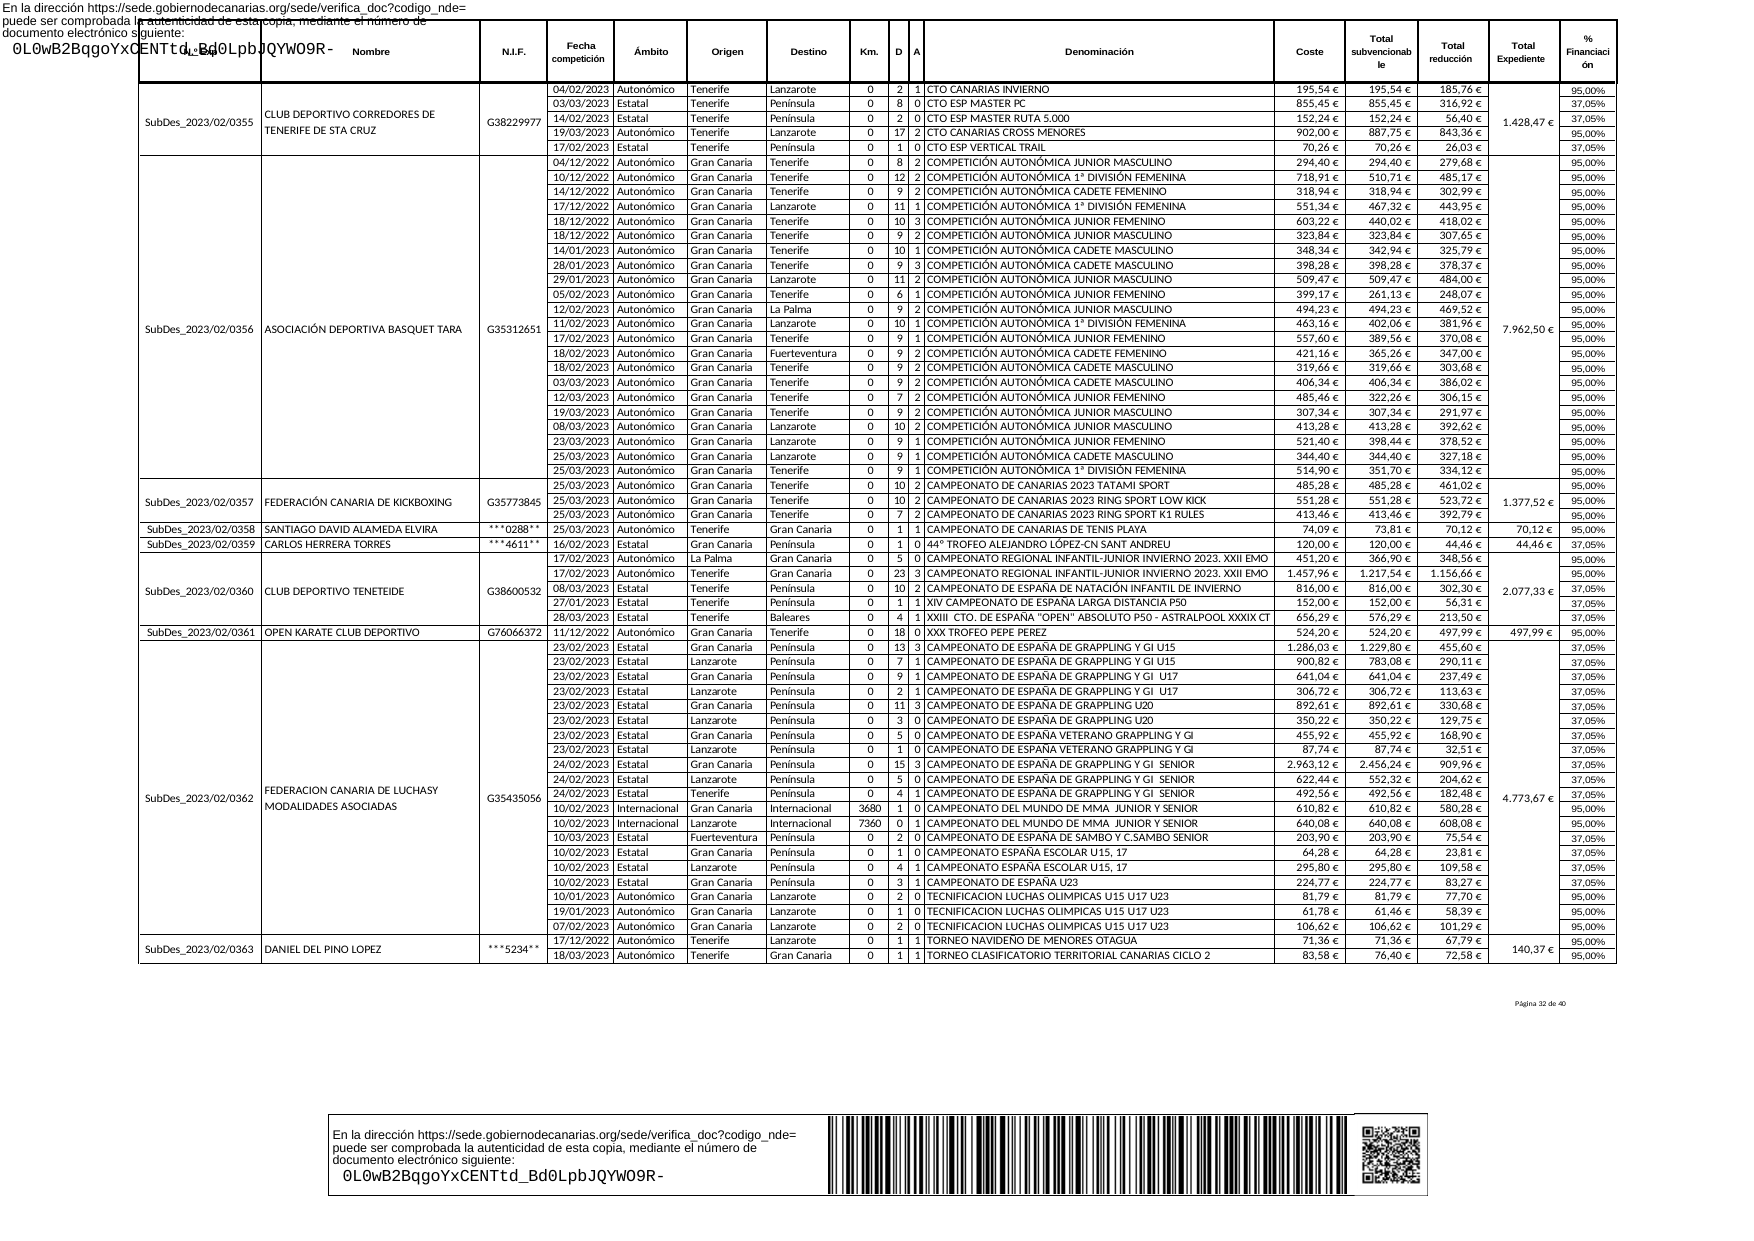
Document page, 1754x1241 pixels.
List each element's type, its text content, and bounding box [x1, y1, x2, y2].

table_cell 1 [909, 788, 924, 801]
table_cell 1 [909, 861, 924, 875]
table_cell 1.377,52 € [1489, 479, 1559, 522]
table_cell 10/02/2023 [548, 876, 613, 889]
table_cell SubDes_2023/02/0357 [139, 478, 261, 522]
table_cell 1 [889, 597, 908, 610]
table_cell Península [767, 700, 849, 713]
table_cell CTO ESP MASTER RUTA 5.000 [925, 112, 1274, 126]
table_cell 195,54 € [1275, 84, 1345, 96]
table_cell 95,00% [1560, 346, 1616, 361]
table_cell 1 [909, 611, 924, 625]
table_cell 3680 [850, 802, 888, 816]
table_cell 0 [850, 171, 888, 184]
table_cell 322,26 € [1346, 391, 1417, 405]
table_cell Tenerife [767, 215, 849, 228]
table_cell 83,58 € [1275, 949, 1345, 963]
table_cell CAMPEONATO DE ESPAÑA VETERANO GRAPPLING Y GI [925, 729, 1274, 742]
table_cell Gran Canaria [688, 479, 766, 493]
table_cell 1 [909, 876, 924, 889]
table_cell 295,80 € [1275, 861, 1345, 875]
table_cell 523,72 € [1418, 494, 1488, 507]
table_cell Lanzarote [688, 714, 766, 728]
table_cell 1 [909, 817, 924, 831]
table_cell 378,52 € [1418, 435, 1488, 449]
table_cell 1 [909, 685, 924, 698]
table_cell 2 [909, 127, 924, 140]
table_cell 261,13 € [1346, 288, 1417, 302]
table_cell 12 [889, 171, 908, 184]
table_cell 95,00% [1560, 405, 1616, 419]
table_cell COMPETICIÓN AUTONÓMICA JUNIOR FEMENINO [925, 435, 1274, 449]
table_header D [890, 21, 908, 81]
table_cell 3 [909, 758, 924, 772]
table_cell Estatal [614, 714, 687, 728]
table_cell Autonómico [614, 567, 687, 581]
table_cell 2 [909, 582, 924, 596]
table_cell 95,00% [1560, 184, 1616, 199]
table_cell 120,00 € [1275, 538, 1345, 552]
table_cell 0 [909, 773, 924, 787]
table_cell 11 [889, 274, 908, 287]
table_cell 640,08 € [1275, 817, 1345, 831]
table_cell XXIII CTO. DE ESPAÑA "OPEN" ABSOLUTO P50 - ASTRALPOOL XXXIX CT [925, 611, 1274, 625]
table_cell 25/03/2023 [548, 494, 613, 507]
table_cell Península [767, 876, 849, 889]
table_header Total subvencionab le [1346, 21, 1417, 81]
table_cell 9 [889, 259, 908, 272]
table_cell 18/03/2023 [548, 949, 613, 963]
table_cell 2 [909, 494, 924, 507]
table_cell 3 [909, 259, 924, 272]
table_cell Gran Canaria [688, 465, 766, 478]
table_cell CAMPEONATO DE CANARIAS 2023 TATAMI SPORT [925, 479, 1274, 493]
table_cell 23,81 € [1418, 846, 1488, 860]
table_cell 389,56 € [1346, 332, 1417, 346]
table_cell Lanzarote [767, 420, 849, 434]
table_cell 3 [909, 567, 924, 581]
table_header Origen [688, 21, 766, 81]
table_cell Autonómico [614, 465, 687, 478]
table_cell 95,00% [1560, 258, 1616, 272]
table_cell Estatal [614, 582, 687, 596]
table_cell Península [767, 729, 849, 742]
table_cell 1 [889, 846, 908, 860]
table_cell 37,05% [1560, 684, 1616, 698]
table_cell 95,00% [1560, 419, 1616, 434]
table_cell FEDERACIÓN CANARIA DE KICKBOXING [262, 479, 479, 522]
table_cell 64,28 € [1275, 846, 1345, 860]
table_cell COMPETICIÓN AUTONÓMICA JUNIOR FEMENINO [925, 215, 1274, 228]
table_cell 95,00% [1560, 552, 1616, 566]
table_cell Estatal [614, 670, 687, 684]
table_cell SubDes_2023/02/0360 [139, 552, 261, 625]
table_cell Península [767, 141, 849, 155]
table_cell Gran Canaria [688, 244, 766, 258]
table_cell 23/02/2023 [548, 641, 613, 654]
table_cell 152,00 € [1275, 597, 1345, 610]
table_cell 37,05% [1560, 111, 1616, 126]
table_cell Tenerife [767, 185, 849, 199]
table_header Ámbito [615, 21, 686, 81]
table_cell 0 [850, 509, 888, 522]
table_cell 95,00% [1560, 229, 1616, 243]
table_cell 0 [850, 479, 888, 493]
table_cell 1 [909, 435, 924, 449]
table_cell Autonómico [614, 259, 687, 272]
table_cell 14/02/2023 [548, 112, 613, 126]
table_cell TECNIFICACION LUCHAS OLIMPICAS U15 U17 U23 [925, 920, 1274, 933]
table_cell Gran Canaria [688, 758, 766, 772]
table_cell CTO CANARIAS CROSS MENORES [925, 127, 1274, 140]
table_cell 95,00% [1560, 243, 1616, 258]
table_cell 37,05% [1560, 654, 1616, 669]
table_cell Gran Canaria [688, 200, 766, 214]
table_cell CAMPEONATO DE ESPAÑA DE GRAPPLING Y GI SENIOR [925, 773, 1274, 787]
table_cell 509,47 € [1346, 274, 1417, 287]
table_cell 294,40 € [1275, 156, 1345, 170]
table_cell 306,72 € [1346, 685, 1417, 698]
table_cell 0 [850, 861, 888, 875]
table_cell 95,00% [1560, 934, 1616, 948]
table_cell 61,46 € [1346, 905, 1417, 919]
table_cell Tenerife [688, 935, 766, 948]
table_cell 1.286,03 € [1275, 641, 1345, 654]
table_cell Península [767, 655, 849, 669]
table_cell Tenerife [688, 127, 766, 140]
table_cell COMPETICIÓN AUTONÓMICA CADETE MASCULINO [925, 450, 1274, 463]
table_cell Gran Canaria [688, 318, 766, 331]
table_cell 909,96 € [1418, 758, 1488, 772]
table_cell 37,05% [1560, 743, 1616, 757]
table_cell 95,00% [1560, 889, 1616, 904]
table_cell 2 [909, 185, 924, 199]
table_cell Lanzarote [688, 773, 766, 787]
table_cell Gran Canaria [688, 156, 766, 170]
table_cell COMPETICIÓN AUTONÓMICA CADETE MASCULINO [925, 244, 1274, 258]
table_cell COMPETICIÓN AUTONÓMICA CADETE MASCULINO [925, 259, 1274, 272]
table_cell 152,24 € [1346, 112, 1417, 126]
table_cell 25/03/2023 [548, 509, 613, 522]
table_cell 18/02/2023 [548, 347, 613, 361]
table_cell CARLOS HERRERA TORRES [262, 538, 479, 552]
table_cell CLUB DEPORTIVO TENETEIDE [262, 553, 479, 625]
table_header N.º Exp [140, 21, 260, 81]
table_cell CAMPEONATO DE ESPAÑA U23 [925, 876, 1274, 889]
table_cell Estatal [614, 655, 687, 669]
table_cell 10 [889, 318, 908, 331]
table_header Destino [768, 21, 849, 81]
table_cell SubDes_2023/02/0358 [139, 522, 261, 537]
table_cell 413,46 € [1275, 509, 1345, 522]
table_cell 524,20 € [1346, 626, 1417, 640]
table_cell Autonómico [614, 920, 687, 933]
table_cell 10/01/2023 [548, 890, 613, 904]
table_cell 95,00% [1560, 199, 1616, 214]
table_cell 0 [850, 949, 888, 963]
table_cell 10 [889, 215, 908, 228]
table_cell 392,62 € [1418, 420, 1488, 434]
table_cell 580,28 € [1418, 802, 1488, 816]
table_cell SubDes_2023/02/0359 [139, 537, 261, 552]
table_cell 77,70 € [1418, 890, 1488, 904]
table_cell 398,44 € [1346, 435, 1417, 449]
table_cell Tenerife [767, 288, 849, 302]
table_cell 14/01/2023 [548, 244, 613, 258]
table_cell 0 [850, 97, 888, 111]
table_cell 494,23 € [1346, 303, 1417, 317]
table_cell Baleares [767, 611, 849, 625]
table_cell ***5234** [480, 935, 547, 963]
table_cell Autonómico [614, 215, 687, 228]
table_cell CAMPEONATO DE ESPAÑA DE NATACIÓN INFANTIL DE INVIERNO [925, 582, 1274, 596]
table_cell SubDes_2023/02/0356 [139, 155, 261, 478]
table_cell 95,00% [1560, 625, 1616, 640]
table_cell Autonómico [614, 171, 687, 184]
table_cell 610,82 € [1346, 802, 1417, 816]
table_cell 248,07 € [1418, 288, 1488, 302]
table_cell 11/12/2022 [548, 626, 613, 640]
table_cell CAMPEONATO DE ESPAÑA DE GRAPPLING U20 [925, 700, 1274, 713]
table_cell 0 [850, 890, 888, 904]
table_cell 5 [889, 553, 908, 566]
table_cell 494,23 € [1275, 303, 1345, 317]
table_cell Autonómico [614, 318, 687, 331]
table_cell 334,12 € [1418, 465, 1488, 478]
table_cell 4.773,67 € [1489, 641, 1559, 933]
table_cell Gran Canaria [688, 347, 766, 361]
table_cell Estatal [614, 611, 687, 625]
table_cell Lanzarote [688, 744, 766, 757]
table_cell 95,00% [1560, 816, 1616, 831]
table_cell XIV CAMPEONATO DE ESPAÑA LARGA DISTANCIA P50 [925, 597, 1274, 610]
table_cell Península [767, 112, 849, 126]
table_cell 106,62 € [1346, 920, 1417, 933]
table_cell 9 [889, 362, 908, 375]
table_cell OPEN KARATE CLUB DEPORTIVO [262, 626, 479, 640]
table_cell CAMPEONATO DEL MUNDO DE MMA JUNIOR Y SENIOR [925, 802, 1274, 816]
table_cell 7 [889, 509, 908, 522]
table_cell 0 [850, 127, 888, 140]
table_cell CTO CANARIAS INVIERNO [925, 84, 1274, 96]
table_cell 25/03/2023 [548, 479, 613, 493]
table_cell 24/02/2023 [548, 773, 613, 787]
table_cell 399,17 € [1275, 288, 1345, 302]
table_cell 455,60 € [1418, 641, 1488, 654]
table_cell Autonómico [614, 200, 687, 214]
table_cell 213,50 € [1418, 611, 1488, 625]
table_cell 32,51 € [1418, 744, 1488, 757]
table_cell 0 [850, 259, 888, 272]
table_cell 0 [850, 303, 888, 317]
table_cell 492,56 € [1346, 788, 1417, 801]
table_cell Lanzarote [767, 435, 849, 449]
table_cell CAMPEONATO DE ESPAÑA DE GRAPPLING Y GI U17 [925, 685, 1274, 698]
table_cell 140,37 € [1489, 935, 1559, 963]
table_cell 95,00% [1560, 390, 1616, 405]
table_cell 1 [909, 288, 924, 302]
table_cell 37,05% [1560, 96, 1616, 111]
table_cell 551,34 € [1275, 200, 1345, 214]
table_cell 0 [850, 582, 888, 596]
table_cell CTO ESP VERTICAL TRAIL [925, 141, 1274, 155]
table_cell 17/12/2022 [548, 200, 613, 214]
table_cell CAMPEONATO DE ESPAÑA DE GRAPPLING U20 [925, 714, 1274, 728]
table_cell 1.156,66 € [1418, 567, 1488, 581]
table_cell 95,00% [1560, 904, 1616, 919]
table_cell 10/02/2023 [548, 817, 613, 831]
table_cell Península [767, 714, 849, 728]
table_cell Tenerife [688, 84, 766, 96]
table_cell 6 [889, 288, 908, 302]
table_cell Lanzarote [767, 920, 849, 933]
table_cell 83,27 € [1418, 876, 1488, 889]
table_cell G38600532 [480, 553, 547, 625]
table_cell 319,66 € [1346, 362, 1417, 375]
table_cell 70,26 € [1346, 141, 1417, 155]
table_cell 557,60 € [1275, 332, 1345, 346]
table_cell Tenerife [767, 479, 849, 493]
table_cell 81,79 € [1346, 890, 1417, 904]
table_cell 306,72 € [1275, 685, 1345, 698]
table_cell 0 [850, 876, 888, 889]
table_cell 203,90 € [1346, 832, 1417, 845]
table_cell Gran Canaria [688, 450, 766, 463]
table_cell ***4611** [480, 538, 547, 552]
table_cell 10 [889, 582, 908, 596]
table_cell Tenerife [767, 406, 849, 419]
table_cell 152,00 € [1346, 597, 1417, 610]
table_cell Gran Canaria [688, 171, 766, 184]
table_cell 224,77 € [1346, 876, 1417, 889]
table_cell 0 [850, 420, 888, 434]
table_cell Fuerteventura [767, 347, 849, 361]
table_cell 37,05% [1560, 875, 1616, 889]
table_cell 168,90 € [1418, 729, 1488, 742]
table_cell Gran Canaria [688, 215, 766, 228]
table_cell Autonómico [614, 523, 687, 537]
table_cell 37,05% [1560, 772, 1616, 787]
table_cell 347,00 € [1418, 347, 1488, 361]
table_cell 11 [889, 200, 908, 214]
table_cell 9 [889, 230, 908, 243]
table_cell COMPETICIÓN AUTONÓMICA JUNIOR FEMENINO [925, 391, 1274, 405]
table_cell G35312651 [480, 156, 547, 478]
table_cell Autonómico [614, 494, 687, 507]
table_cell 0 [850, 935, 888, 948]
table_cell 0 [850, 406, 888, 419]
table_cell CAMPEONATO REGIONAL INFANTIL-JUNIOR INVIERNO 2023. XXII EMO [925, 553, 1274, 566]
table_cell 2 [889, 84, 908, 96]
table_cell 418,02 € [1418, 215, 1488, 228]
table_cell Gran Canaria [688, 391, 766, 405]
table_cell COMPETICIÓN AUTONÓMICA 1ª DIVISIÓN FEMENINA [925, 465, 1274, 478]
table_cell 10/12/2022 [548, 171, 613, 184]
table_cell 413,28 € [1275, 420, 1345, 434]
table_cell Estatal [614, 788, 687, 801]
table_cell 1 [909, 200, 924, 214]
table_cell COMPETICIÓN AUTONÓMICA CADETE MASCULINO [925, 362, 1274, 375]
table_cell 2 [909, 509, 924, 522]
table_cell Gran Canaria [688, 303, 766, 317]
table_cell 37,05% [1560, 845, 1616, 860]
table_cell 0 [909, 846, 924, 860]
table_cell Tenerife [688, 523, 766, 537]
table_cell 1.229,80 € [1346, 641, 1417, 654]
table_cell 365,26 € [1346, 347, 1417, 361]
table_cell 4 [889, 861, 908, 875]
table_cell SubDes_2023/02/0362 [139, 640, 261, 933]
table_cell 2 [909, 171, 924, 184]
table_cell 455,92 € [1275, 729, 1345, 742]
table_cell 295,80 € [1346, 861, 1417, 875]
table_cell CAMPEONATO DEL MUNDO DE MMA JUNIOR Y SENIOR [925, 817, 1274, 831]
table_cell 0 [850, 376, 888, 390]
table_cell 455,92 € [1346, 729, 1417, 742]
table_cell 87,74 € [1346, 744, 1417, 757]
table_cell 0 [850, 230, 888, 243]
table_cell 323,84 € [1275, 230, 1345, 243]
table_cell FEDERACION CANARIA DE LUCHASY MODALIDADES ASOCIADAS [262, 641, 479, 933]
table_cell 8 [889, 97, 908, 111]
table_cell Lanzarote [767, 905, 849, 919]
table_cell Internacional [614, 817, 687, 831]
table_cell 330,68 € [1418, 700, 1488, 713]
table_cell 95,00% [1560, 273, 1616, 287]
table_cell 1 [889, 935, 908, 948]
table_cell CAMPEONATO DE ESPAÑA DE GRAPPLING Y GI SENIOR [925, 788, 1274, 801]
table_cell Autonómico [614, 185, 687, 199]
table_cell 484,00 € [1418, 274, 1488, 287]
table_cell Autonómico [614, 450, 687, 463]
table_cell Autonómico [614, 362, 687, 375]
table_cell 576,29 € [1346, 611, 1417, 625]
table_cell 95,00% [1560, 287, 1616, 302]
table_cell 7 [889, 655, 908, 669]
table_cell Estatal [614, 758, 687, 772]
table_cell 386,02 € [1418, 376, 1488, 390]
table_cell 04/12/2022 [548, 156, 613, 170]
table_cell 325,79 € [1418, 244, 1488, 258]
table_cell 551,28 € [1275, 494, 1345, 507]
table_cell 13 [889, 641, 908, 654]
table_cell Gran Canaria [688, 641, 766, 654]
table_cell Estatal [614, 773, 687, 787]
table_cell 9 [889, 465, 908, 478]
table_cell 641,04 € [1275, 670, 1345, 684]
table_cell 2 [909, 230, 924, 243]
table_cell 3 [909, 641, 924, 654]
table_cell COMPETICIÓN AUTONÓMICA JUNIOR MASCULINO [925, 156, 1274, 170]
table_cell 398,28 € [1346, 259, 1417, 272]
table_cell 900,82 € [1275, 655, 1345, 669]
table_cell Estatal [614, 112, 687, 126]
table_cell 9 [889, 450, 908, 463]
table_cell 37,05% [1560, 640, 1616, 654]
table_cell 95,00% [1560, 317, 1616, 331]
table_cell 0 [850, 567, 888, 581]
table_cell 307,34 € [1275, 406, 1345, 419]
table_cell Estatal [614, 876, 687, 889]
table_cell Gran Canaria [688, 700, 766, 713]
table_cell 783,08 € [1346, 655, 1417, 669]
table_cell 17/02/2023 [548, 332, 613, 346]
table_cell 04/02/2023 [548, 84, 613, 96]
table_cell Península [767, 773, 849, 787]
table_cell 4 [889, 611, 908, 625]
table_cell 0 [850, 391, 888, 405]
table_cell Tenerife [767, 171, 849, 184]
table_cell 95,00% [1560, 508, 1616, 522]
table_cell 95,00% [1560, 464, 1616, 478]
text Página 32 de 40 [125, 999, 1566, 1008]
table_cell ***0288** [480, 523, 547, 537]
table_cell Tenerife [767, 362, 849, 375]
table_cell 302,30 € [1418, 582, 1488, 596]
table_cell CAMPEONATO ESPAÑA ESCOLAR U15, 17 [925, 846, 1274, 860]
table_cell 73,81 € [1346, 523, 1417, 537]
table_cell CAMPEONATO ESPAÑA ESCOLAR U15, 17 [925, 861, 1274, 875]
table_cell 451,20 € [1275, 553, 1345, 566]
table_cell Tenerife [688, 582, 766, 596]
table_cell CAMPEONATO DE CANARIAS 2023 RING SPORT K1 RULES [925, 509, 1274, 522]
table_cell 237,49 € [1418, 670, 1488, 684]
table_cell Gran Canaria [688, 846, 766, 860]
table_cell 509,47 € [1275, 274, 1345, 287]
table_cell Tenerife [767, 626, 849, 640]
table_cell La Palma [688, 553, 766, 566]
table_cell Tenerife [767, 376, 849, 390]
table_cell 303,68 € [1418, 362, 1488, 375]
table_cell 08/03/2023 [548, 420, 613, 434]
table_header N.I.F. [481, 21, 546, 81]
table_cell 485,28 € [1275, 479, 1345, 493]
table_cell 0 [909, 141, 924, 155]
table_cell 892,61 € [1346, 700, 1417, 713]
table_header Km. [851, 21, 888, 81]
table_cell 10 [889, 494, 908, 507]
table_cell 95,00% [1560, 214, 1616, 228]
table_cell 718,91 € [1275, 171, 1345, 184]
table_cell 95,00% [1560, 331, 1616, 346]
table_cell Gran Canaria [688, 259, 766, 272]
table_cell COMPETICIÓN AUTONÓMICA JUNIOR MASCULINO [925, 406, 1274, 419]
table_cell ASOCIACIÓN DEPORTIVA BASQUET TARA [262, 156, 479, 478]
table_cell Gran Canaria [688, 288, 766, 302]
table_cell 0 [909, 905, 924, 919]
table_cell 0 [909, 920, 924, 933]
table_cell 9 [889, 670, 908, 684]
table_cell COMPETICIÓN AUTONÓMICA JUNIOR MASCULINO [925, 420, 1274, 434]
table_cell 23/02/2023 [548, 729, 613, 742]
table_cell 1 [909, 450, 924, 463]
table_cell 17/02/2023 [548, 553, 613, 566]
table_cell 37,05% [1560, 728, 1616, 742]
table_cell COMPETICIÓN AUTONÓMICA 1ª DIVISIÓN FEMENINA [925, 171, 1274, 184]
table_cell 1.457,96 € [1275, 567, 1345, 581]
table_cell 95,00% [1560, 155, 1616, 170]
table_header % Financiaci ón [1561, 21, 1616, 81]
table_cell Tenerife [688, 567, 766, 581]
table_cell 23/02/2023 [548, 714, 613, 728]
table_cell 641,04 € [1346, 670, 1417, 684]
table_cell 64,28 € [1346, 846, 1417, 860]
table_cell TECNIFICACION LUCHAS OLIMPICAS U15 U17 U23 [925, 890, 1274, 904]
table_cell 497,99 € [1489, 626, 1559, 640]
table_cell 2 [909, 303, 924, 317]
table_cell 1 [889, 744, 908, 757]
table_cell 58,39 € [1418, 905, 1488, 919]
table_cell 1.217,54 € [1346, 567, 1417, 581]
table_cell 291,97 € [1418, 406, 1488, 419]
table_cell Tenerife [767, 494, 849, 507]
table_cell Estatal [614, 641, 687, 654]
table_cell 9 [889, 376, 908, 390]
table_cell Autonómico [614, 509, 687, 522]
table_cell 37,05% [1560, 699, 1616, 713]
table_cell 18/02/2023 [548, 362, 613, 375]
table_cell 18/12/2022 [548, 215, 613, 228]
table_cell Estatal [614, 597, 687, 610]
table_cell 71,36 € [1346, 935, 1417, 948]
table_cell Gran Canaria [688, 420, 766, 434]
table_cell 0 [909, 97, 924, 111]
table_cell G76066372 [480, 626, 547, 640]
table_cell SubDes_2023/02/0361 [139, 625, 261, 640]
table_cell 9 [889, 185, 908, 199]
table_cell Autonómico [614, 288, 687, 302]
table_cell 12/03/2023 [548, 391, 613, 405]
table_cell 551,28 € [1346, 494, 1417, 507]
table_cell 70,12 € [1489, 523, 1559, 537]
table_cell CAMPEONATO DE ESPAÑA VETERANO GRAPPLING Y GI [925, 744, 1274, 757]
table_cell 843,36 € [1418, 127, 1488, 140]
table_cell 2 [909, 391, 924, 405]
table_cell 0 [850, 655, 888, 669]
table_cell 0 [850, 597, 888, 610]
table_cell 381,96 € [1418, 318, 1488, 331]
table_header Total reducción [1419, 21, 1488, 81]
table_cell SANTIAGO DAVID ALAMEDA ELVIRA [262, 523, 479, 537]
table_cell 0 [850, 700, 888, 713]
table_cell 0 [850, 450, 888, 463]
table_cell 0 [850, 920, 888, 933]
table_cell 11/02/2023 [548, 318, 613, 331]
table_cell 16/02/2023 [548, 538, 613, 552]
table_cell 9 [889, 406, 908, 419]
table_cell 29/01/2023 [548, 274, 613, 287]
table_cell 1 [889, 802, 908, 816]
table_cell 0 [909, 729, 924, 742]
table_cell 892,61 € [1275, 700, 1345, 713]
table_cell XXX TROFEO PEPE PEREZ [925, 626, 1274, 640]
table_cell 610,82 € [1275, 802, 1345, 816]
table_cell 0 [850, 832, 888, 845]
table_cell 0 [909, 714, 924, 728]
table_cell 95,00% [1560, 493, 1616, 507]
table_cell 67,79 € [1418, 935, 1488, 948]
table_cell 0 [850, 84, 888, 96]
table_cell Autonómico [614, 127, 687, 140]
table_cell 0 [850, 523, 888, 537]
table_cell Autonómico [614, 553, 687, 566]
table_cell COMPETICIÓN AUTONÓMICA CADETE MASCULINO [925, 376, 1274, 390]
table_cell 19/03/2023 [548, 127, 613, 140]
table_cell 3 [909, 700, 924, 713]
table_cell 1.428,47 € [1489, 84, 1559, 155]
table_cell Tenerife [688, 97, 766, 111]
table_cell 03/03/2023 [548, 376, 613, 390]
table_cell 0 [850, 744, 888, 757]
table_cell COMPETICIÓN AUTONÓMICA JUNIOR MASCULINO [925, 274, 1274, 287]
table_cell 603,22 € [1275, 215, 1345, 228]
table_cell 3 [889, 876, 908, 889]
table_cell 9 [889, 303, 908, 317]
table_cell 0 [850, 641, 888, 654]
table_cell 0 [850, 435, 888, 449]
table_cell 0 [850, 141, 888, 155]
table_cell 0 [850, 611, 888, 625]
table_cell 7360 [850, 817, 888, 831]
table_cell Autonómico [614, 890, 687, 904]
table_cell CAMPEONATO DE ESPAÑA DE GRAPPLING Y GI U15 [925, 655, 1274, 669]
table_cell 17 [889, 127, 908, 140]
table_cell 56,40 € [1418, 112, 1488, 126]
table_cell 290,11 € [1418, 655, 1488, 669]
table_cell Estatal [614, 729, 687, 742]
table_cell Autonómico [614, 84, 687, 96]
table_cell Gran Canaria [688, 332, 766, 346]
table_cell DANIEL DEL PINO LOPEZ [262, 935, 479, 963]
table_cell 413,28 € [1346, 420, 1417, 434]
table_cell 1 [909, 332, 924, 346]
table_cell 95,00% [1560, 566, 1616, 581]
table_cell Lanzarote [767, 84, 849, 96]
table_cell 521,40 € [1275, 435, 1345, 449]
table_cell 3 [889, 714, 908, 728]
table_cell Tenerife [767, 230, 849, 243]
table_cell 351,70 € [1346, 465, 1417, 478]
table_cell 510,71 € [1346, 171, 1417, 184]
table_cell Península [767, 597, 849, 610]
table_cell 0 [850, 905, 888, 919]
table_cell 0 [909, 538, 924, 552]
table_cell 0 [850, 538, 888, 552]
table_cell 12/02/2023 [548, 303, 613, 317]
table_cell Estatal [614, 832, 687, 845]
table_cell Gran Canaria [688, 729, 766, 742]
table_cell 8 [889, 156, 908, 170]
table_cell 71,36 € [1275, 935, 1345, 948]
table_cell 28/01/2023 [548, 259, 613, 272]
table_cell 224,77 € [1275, 876, 1345, 889]
table_cell 463,16 € [1275, 318, 1345, 331]
table_header Coste [1275, 21, 1344, 81]
table_cell Autonómico [614, 905, 687, 919]
table_cell 2.077,33 € [1489, 553, 1559, 625]
table_cell 0 [909, 744, 924, 757]
table_cell 95,00% [1560, 302, 1616, 317]
table_cell 0 [909, 626, 924, 640]
table_cell 406,34 € [1346, 376, 1417, 390]
table_cell Autonómico [614, 435, 687, 449]
table_cell Península [767, 744, 849, 757]
table_cell Gran Canaria [688, 274, 766, 287]
table_cell 0 [909, 832, 924, 845]
table_cell Lanzarote [767, 200, 849, 214]
table_cell Gran Canaria [688, 802, 766, 816]
table_cell 182,48 € [1418, 788, 1488, 801]
table_cell Gran Canaria [688, 538, 766, 552]
table_cell Tenerife [767, 259, 849, 272]
table_cell 61,78 € [1275, 905, 1345, 919]
table_cell 294,40 € [1346, 156, 1417, 170]
table_cell Lanzarote [688, 655, 766, 669]
table_cell 11 [889, 700, 908, 713]
table_cell 485,28 € [1346, 479, 1417, 493]
table_cell 44,46 € [1489, 538, 1559, 552]
table_cell 0 [909, 553, 924, 566]
table_cell Estatal [614, 846, 687, 860]
table_cell Autonómico [614, 303, 687, 317]
table_cell 1 [889, 538, 908, 552]
table_cell 344,40 € [1346, 450, 1417, 463]
table_cell Autonómico [614, 935, 687, 948]
table_cell Tenerife [688, 611, 766, 625]
table_cell Autonómico [614, 376, 687, 390]
table_cell 378,37 € [1418, 259, 1488, 272]
table_cell 0 [850, 318, 888, 331]
table_cell 74,09 € [1275, 523, 1345, 537]
table_cell Gran Canaria [767, 949, 849, 963]
table_cell Gran Canaria [767, 523, 849, 537]
table_cell 5 [889, 729, 908, 742]
table_cell 07/02/2023 [548, 920, 613, 933]
table_cell 23/03/2023 [548, 435, 613, 449]
table_cell 70,26 € [1275, 141, 1345, 155]
table_cell 2 [909, 406, 924, 419]
table_cell Gran Canaria [688, 406, 766, 419]
table_cell 95,00% [1560, 948, 1616, 963]
table_cell 2 [889, 685, 908, 698]
table_cell 2 [889, 832, 908, 845]
table_cell Gran Canaria [767, 567, 849, 581]
table_cell Tenerife [767, 332, 849, 346]
table_cell 443,95 € [1418, 200, 1488, 214]
table_cell 348,34 € [1275, 244, 1345, 258]
table_cell 2 [909, 420, 924, 434]
table_cell 0 [850, 362, 888, 375]
table_cell 514,90 € [1275, 465, 1345, 478]
table_cell 2 [909, 362, 924, 375]
table_cell 0 [850, 685, 888, 698]
table_cell 2 [909, 376, 924, 390]
table_cell 37,05% [1560, 787, 1616, 801]
table_cell 17/02/2023 [548, 141, 613, 155]
table_cell 887,75 € [1346, 127, 1417, 140]
table_cell 0 [850, 846, 888, 860]
table_cell SubDes_2023/02/0355 [139, 84, 261, 155]
table_cell 76,40 € [1346, 949, 1417, 963]
table_cell 17/12/2022 [548, 935, 613, 948]
table_cell 10/02/2023 [548, 861, 613, 875]
table_cell CAMPEONATO DE ESPAÑA DE GRAPPLING Y GI U17 [925, 670, 1274, 684]
table_cell 467,32 € [1346, 200, 1417, 214]
table_cell 0 [850, 670, 888, 684]
table_cell 37,05% [1560, 713, 1616, 728]
table_cell 0 [909, 802, 924, 816]
table_cell 348,56 € [1418, 553, 1488, 566]
table_cell 640,08 € [1346, 817, 1417, 831]
table_cell Estatal [614, 744, 687, 757]
table_cell 109,58 € [1418, 861, 1488, 875]
table_cell 2 [889, 112, 908, 126]
table_cell TECNIFICACION LUCHAS OLIMPICAS U15 U17 U23 [925, 905, 1274, 919]
table_cell Autonómico [614, 274, 687, 287]
table_cell 72,58 € [1418, 949, 1488, 963]
table_cell 1 [889, 949, 908, 963]
table_cell 03/03/2023 [548, 97, 613, 111]
table_cell G35773845 [480, 479, 547, 522]
table_cell Lanzarote [767, 450, 849, 463]
table_cell 3 [909, 215, 924, 228]
table_cell 1 [909, 523, 924, 537]
table_cell 342,94 € [1346, 244, 1417, 258]
table_cell 0 [850, 156, 888, 170]
table_cell 10/02/2023 [548, 846, 613, 860]
table_cell COMPETICIÓN AUTONÓMICA CADETE FEMENINO [925, 185, 1274, 199]
table_cell Gran Canaria [688, 626, 766, 640]
table_cell Península [767, 685, 849, 698]
table_cell 95,00% [1560, 449, 1616, 463]
table_cell Autonómico [614, 156, 687, 170]
table_cell Estatal [614, 141, 687, 155]
table_cell 23/02/2023 [548, 700, 613, 713]
table_cell Tenerife [767, 509, 849, 522]
table_cell 26,03 € [1418, 141, 1488, 155]
table_cell 95,00% [1560, 478, 1616, 493]
table_cell 1 [909, 935, 924, 948]
picture [1354, 1113, 1428, 1196]
table_cell 14/12/2022 [548, 185, 613, 199]
table_cell 23/02/2023 [548, 670, 613, 684]
table_cell 23 [889, 567, 908, 581]
table_cell 344,40 € [1275, 450, 1345, 463]
table_cell Autonómico [614, 347, 687, 361]
table_cell COMPETICIÓN AUTONÓMICA 1ª DIVISIÓN FEMENINA [925, 200, 1274, 214]
table_cell 129,75 € [1418, 714, 1488, 728]
table_cell 203,90 € [1275, 832, 1345, 845]
table_cell 0 [850, 758, 888, 772]
table_cell TORNEO NAVIDEÑO DE MENORES OTAGUA [925, 935, 1274, 948]
table_cell 485,46 € [1275, 391, 1345, 405]
table_cell 95,00% [1560, 919, 1616, 933]
table_cell Autonómico [614, 391, 687, 405]
table_cell Autonómico [614, 332, 687, 346]
table_cell Gran Canaria [688, 509, 766, 522]
table_cell 15 [889, 758, 908, 772]
table_cell Estatal [614, 97, 687, 111]
table_cell 9 [889, 435, 908, 449]
table_cell 1 [889, 905, 908, 919]
table_cell 05/02/2023 [548, 288, 613, 302]
table_header Nombre [262, 21, 479, 81]
table_cell Autonómico [614, 420, 687, 434]
table_cell 95,00% [1560, 170, 1616, 184]
table_cell 152,24 € [1275, 112, 1345, 126]
table_cell 1 [889, 523, 908, 537]
table_cell 95,00% [1560, 434, 1616, 449]
table_cell 37,05% [1560, 860, 1616, 875]
table_cell 44,46 € [1418, 538, 1488, 552]
table_cell 622,44 € [1275, 773, 1345, 787]
table_cell 816,00 € [1275, 582, 1345, 596]
table_cell 323,84 € [1346, 230, 1417, 243]
table_cell 0 [850, 773, 888, 787]
table_cell Gran Canaria [688, 362, 766, 375]
table_cell 113,63 € [1418, 685, 1488, 698]
table_cell Lanzarote [767, 890, 849, 904]
table_cell Estatal [614, 700, 687, 713]
table_cell 0 [850, 729, 888, 742]
table_cell Lanzarote [767, 127, 849, 140]
table_cell Península [767, 97, 849, 111]
table_cell 95,00% [1560, 81, 1616, 96]
table_cell 0 [850, 347, 888, 361]
table_cell La Palma [767, 303, 849, 317]
table_cell 56,31 € [1418, 597, 1488, 610]
table_cell Tenerife [688, 141, 766, 155]
table_cell Tenerife [688, 112, 766, 126]
table_cell 366,90 € [1346, 553, 1417, 566]
table_cell 87,74 € [1275, 744, 1345, 757]
table_cell Gran Canaria [688, 230, 766, 243]
table_cell 9 [889, 332, 908, 346]
table_cell Internacional [614, 802, 687, 816]
table_cell Tenerife [767, 244, 849, 258]
table_cell 318,94 € [1275, 185, 1345, 199]
table_cell 10/02/2023 [548, 802, 613, 816]
table_cell 0 [850, 332, 888, 346]
table_cell 0 [909, 890, 924, 904]
table_cell 327,18 € [1418, 450, 1488, 463]
table_cell Autonómico [614, 406, 687, 419]
table_cell COMPETICIÓN AUTONÓMICA JUNIOR FEMENINO [925, 288, 1274, 302]
table_cell 855,45 € [1275, 97, 1345, 111]
table_cell 7 [889, 391, 908, 405]
table_cell 1 [909, 465, 924, 478]
table_cell 350,22 € [1346, 714, 1417, 728]
table_cell 0 [889, 817, 908, 831]
table_cell 2 [909, 156, 924, 170]
table_cell 1 [909, 244, 924, 258]
table_cell Autonómico [614, 230, 687, 243]
table_cell 1 [909, 318, 924, 331]
table_cell COMPETICIÓN AUTONÓMICA 1ª DIVISIÓN FEMENINA [925, 318, 1274, 331]
table_cell 37,05% [1560, 831, 1616, 845]
table_cell 656,29 € [1275, 611, 1345, 625]
table_cell 37,05% [1560, 596, 1616, 610]
table_cell CAMPEONATO DE CANARIAS 2023 RING SPORT LOW KICK [925, 494, 1274, 507]
table_cell Tenerife [688, 949, 766, 963]
table_cell Lanzarote [688, 685, 766, 698]
table_cell 302,99 € [1418, 185, 1488, 199]
table_cell 350,22 € [1275, 714, 1345, 728]
table_cell Lanzarote [767, 318, 849, 331]
table_cell 185,76 € [1418, 84, 1488, 96]
table_cell 440,02 € [1346, 215, 1417, 228]
table_cell 392,79 € [1418, 509, 1488, 522]
table_cell Lanzarote [688, 861, 766, 875]
table_cell 0 [850, 494, 888, 507]
table_cell 421,16 € [1275, 347, 1345, 361]
table_cell Lanzarote [688, 817, 766, 831]
table_cell 37,05% [1560, 669, 1616, 684]
table_cell CAMPEONATO DE CANARIAS DE TENIS PLAYA [925, 523, 1274, 537]
table_cell CAMPEONATO DE ESPAÑA DE GRAPPLING Y GI U15 [925, 641, 1274, 654]
table_cell 319,66 € [1275, 362, 1345, 375]
table_cell 0 [909, 112, 924, 126]
table_cell Gran Canaria [688, 920, 766, 933]
table_cell 10 [889, 244, 908, 258]
table_cell Península [767, 641, 849, 654]
table_cell 204,62 € [1418, 773, 1488, 787]
table_cell 0 [850, 465, 888, 478]
table_cell 101,29 € [1418, 920, 1488, 933]
table_cell Gran Canaria [688, 890, 766, 904]
table_cell CAMPEONATO DE ESPAÑA DE SAMBO Y C.SAMBO SENIOR [925, 832, 1274, 845]
table_cell Tenerife [767, 465, 849, 478]
table_cell 413,46 € [1346, 509, 1417, 522]
table_header A [910, 21, 923, 81]
table_cell Gran Canaria [688, 670, 766, 684]
table_cell 307,65 € [1418, 230, 1488, 243]
table_cell 10 [889, 479, 908, 493]
table_cell 7.962,50 € [1489, 156, 1559, 478]
table_cell 2 [909, 347, 924, 361]
table_cell 19/03/2023 [548, 406, 613, 419]
table_cell 469,52 € [1418, 303, 1488, 317]
table_cell Autonómico [614, 479, 687, 493]
table_cell 95,00% [1560, 801, 1616, 816]
table_cell Península [767, 846, 849, 860]
table_cell 1 [909, 655, 924, 669]
table_cell 2 [889, 890, 908, 904]
table_cell 2 [909, 479, 924, 493]
table_cell 0 [850, 274, 888, 287]
table_cell Tenerife [767, 391, 849, 405]
table_cell CAMPEONATO REGIONAL INFANTIL-JUNIOR INVIERNO 2023. XXII EMO [925, 567, 1274, 581]
table_cell 10/03/2023 [548, 832, 613, 845]
table_cell CAMPEONATO DE ESPAÑA DE GRAPPLING Y GI SENIOR [925, 758, 1274, 772]
table_cell 402,06 € [1346, 318, 1417, 331]
table_cell 0 [850, 215, 888, 228]
table_cell 902,00 € [1275, 127, 1345, 140]
table_cell Internacional [767, 802, 849, 816]
table_cell 1 [909, 949, 924, 963]
table_cell COMPETICIÓN AUTONÓMICA CADETE FEMENINO [925, 347, 1274, 361]
table_cell 0 [850, 626, 888, 640]
table_header Denominación [925, 21, 1273, 81]
table_cell 307,34 € [1346, 406, 1417, 419]
table_cell 95,00% [1560, 126, 1616, 140]
table_cell 406,34 € [1275, 376, 1345, 390]
table_cell G38229977 [480, 84, 547, 155]
table_cell Gran Canaria [688, 494, 766, 507]
table_cell 316,92 € [1418, 97, 1488, 111]
table_cell 1 [889, 141, 908, 155]
table_cell 524,20 € [1275, 626, 1345, 640]
table_cell 19/01/2023 [548, 905, 613, 919]
table_cell 0 [850, 244, 888, 258]
table_cell Gran Canaria [688, 185, 766, 199]
table_cell 4 [889, 788, 908, 801]
table_cell 23/02/2023 [548, 744, 613, 757]
table_header Total Expediente [1490, 21, 1559, 81]
table_cell 461,02 € [1418, 479, 1488, 493]
table_cell CTO ESP MASTER PC [925, 97, 1274, 111]
table_cell 2 [909, 274, 924, 287]
table_cell 120,00 € [1346, 538, 1417, 552]
table_cell 37,05% [1560, 610, 1616, 625]
table_cell 0 [850, 200, 888, 214]
table_cell 318,94 € [1346, 185, 1417, 199]
table_cell 17/02/2023 [548, 567, 613, 581]
table_cell 95,00% [1560, 522, 1616, 537]
table_cell Tenerife [688, 788, 766, 801]
table_cell Península [767, 861, 849, 875]
table_cell 2 [889, 920, 908, 933]
table_cell Gran Canaria [688, 376, 766, 390]
table_cell 37,05% [1560, 757, 1616, 772]
table_cell 25/03/2023 [548, 450, 613, 463]
table_cell COMPETICIÓN AUTONÓMICA JUNIOR FEMENINO [925, 332, 1274, 346]
table_cell Gran Canaria [767, 553, 849, 566]
table_cell 18 [889, 626, 908, 640]
table_cell Lanzarote [767, 274, 849, 287]
table_cell 2.963,12 € [1275, 758, 1345, 772]
table_cell 398,28 € [1275, 259, 1345, 272]
table_cell Gran Canaria [688, 435, 766, 449]
table_cell 95,00% [1560, 375, 1616, 390]
table_cell 279,68 € [1418, 156, 1488, 170]
table_cell 552,32 € [1346, 773, 1417, 787]
table_cell 23/02/2023 [548, 655, 613, 669]
table_cell Autonómico [614, 949, 687, 963]
table_cell Estatal [614, 861, 687, 875]
table_cell 18/12/2022 [548, 230, 613, 243]
table_cell 855,45 € [1346, 97, 1417, 111]
table_cell 5 [889, 773, 908, 787]
table_cell Península [767, 538, 849, 552]
table_cell 81,79 € [1275, 890, 1345, 904]
table_cell Autonómico [614, 244, 687, 258]
table_cell TORNEO CLASIFICATORIO TERRITORIAL CANARIAS CICLO 2 [925, 949, 1274, 963]
table_cell G35435056 [480, 641, 547, 933]
table_cell Península [767, 582, 849, 596]
table_cell 9 [889, 347, 908, 361]
table_cell Fuerteventura [688, 832, 766, 845]
table_cell 1 [909, 670, 924, 684]
table_cell 1 [909, 84, 924, 96]
table_cell 10 [889, 420, 908, 434]
table_cell 816,00 € [1346, 582, 1417, 596]
table_cell 0 [850, 714, 888, 728]
table_cell Lanzarote [767, 935, 849, 948]
table_cell 24/02/2023 [548, 758, 613, 772]
table_cell COMPETICIÓN AUTONÓMICA JUNIOR MASCULINO [925, 230, 1274, 243]
table_cell 497,99 € [1418, 626, 1488, 640]
picture [828, 1116, 1347, 1194]
table_cell 106,62 € [1275, 920, 1345, 933]
table_cell 75,54 € [1418, 832, 1488, 845]
table_cell 1 [909, 597, 924, 610]
table_cell 370,08 € [1418, 332, 1488, 346]
table_cell 485,17 € [1418, 171, 1488, 184]
table_cell 0 [850, 185, 888, 199]
table_cell 492,56 € [1275, 788, 1345, 801]
table_cell Gran Canaria [688, 876, 766, 889]
table_cell Estatal [614, 538, 687, 552]
table_cell 306,15 € [1418, 391, 1488, 405]
table_cell SubDes_2023/02/0363 [139, 934, 261, 963]
table_cell 44º TROFEO ALEJANDRO LÓPEZ-CN SANT ANDREU [925, 538, 1274, 552]
table_cell 37,05% [1560, 537, 1616, 552]
table_cell 37,05% [1560, 140, 1616, 155]
table_cell 195,54 € [1346, 84, 1417, 96]
table_cell 24/02/2023 [548, 788, 613, 801]
table_cell Gran Canaria [688, 905, 766, 919]
table_cell 0 [850, 112, 888, 126]
table_cell COMPETICIÓN AUTONÓMICA JUNIOR MASCULINO [925, 303, 1274, 317]
table_cell 0 [850, 288, 888, 302]
table_header Fecha competición [548, 21, 613, 81]
table_cell Autonómico [614, 626, 687, 640]
table_cell 2.456,24 € [1346, 758, 1417, 772]
table_cell 27/01/2023 [548, 597, 613, 610]
table_cell Península [767, 758, 849, 772]
table_cell 0 [850, 788, 888, 801]
table_cell 08/03/2023 [548, 582, 613, 596]
table_cell Península [767, 788, 849, 801]
table_cell 0 [850, 553, 888, 566]
table_cell 25/03/2023 [548, 465, 613, 478]
table_cell Internacional [767, 817, 849, 831]
table_cell 608,08 € [1418, 817, 1488, 831]
table_cell 70,12 € [1418, 523, 1488, 537]
table_cell 95,00% [1560, 361, 1616, 375]
table_cell CLUB DEPORTIVO CORREDORES DE TENERIFE DE STA CRUZ [262, 84, 479, 155]
table_cell 28/03/2023 [548, 611, 613, 625]
table_cell 37,05% [1560, 581, 1616, 596]
table_cell Tenerife [767, 156, 849, 170]
table_cell 25/03/2023 [548, 523, 613, 537]
table_cell Tenerife [688, 597, 766, 610]
table_cell Península [767, 832, 849, 845]
table_cell 23/02/2023 [548, 685, 613, 698]
table_cell Península [767, 670, 849, 684]
table_cell Estatal [614, 685, 687, 698]
